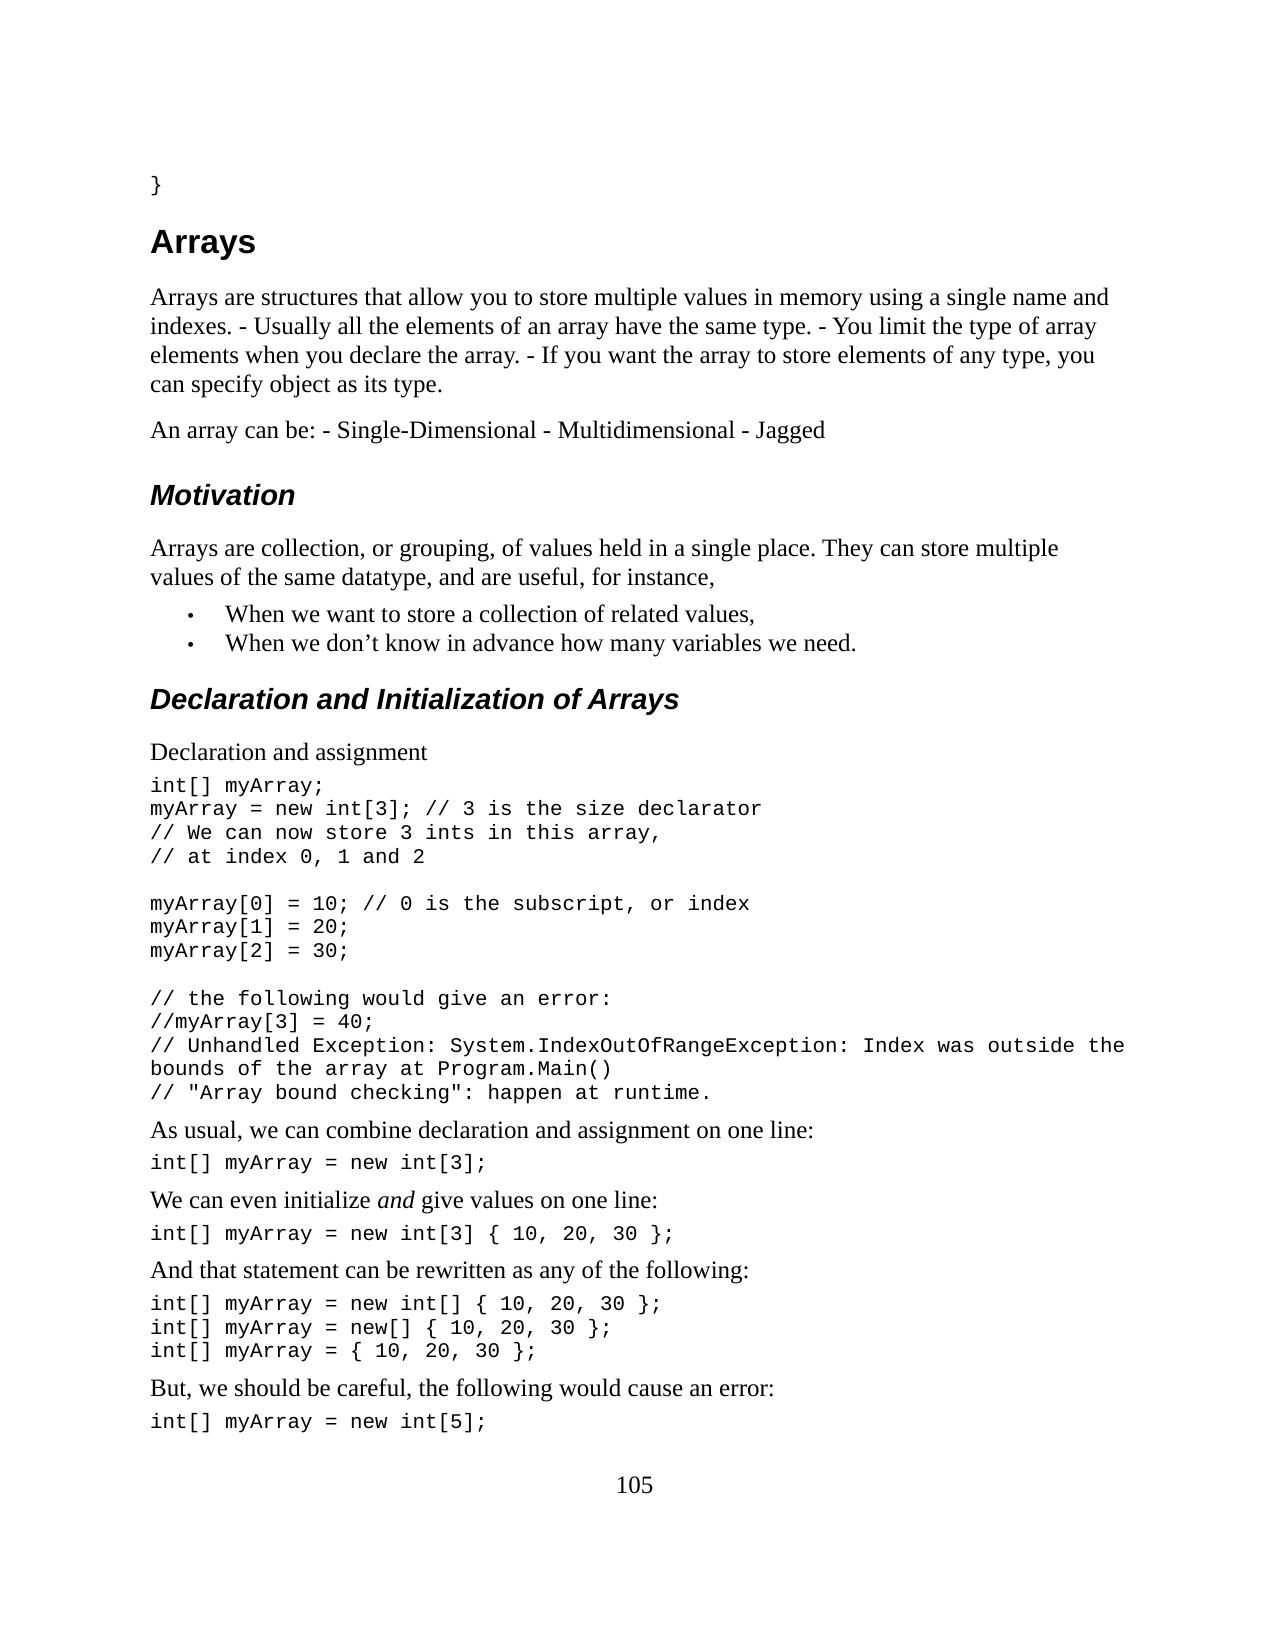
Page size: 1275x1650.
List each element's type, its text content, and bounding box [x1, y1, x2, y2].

subtitle Motivation [150, 478, 1125, 512]
text myArray = new int[3]; // 3 is the size declarator [150, 798, 1125, 822]
text // at index 0, 1 and 2 [150, 846, 1125, 869]
text // Unhandled Exception: System.IndexOutOfRangeException: Index was outside the bounds of the array at Program.Main() [150, 1035, 1125, 1082]
text // the following would give an error: [150, 987, 1125, 1011]
text myArray[2] = 30; [150, 940, 1125, 964]
text An array can be: - Single-Dimensional - Multidimensional - Jagged [150, 415, 1125, 444]
list When we want to store a collection of related values, [187, 599, 1125, 628]
list When we don’t know in advance how many variables we need. [187, 628, 1125, 657]
subtitle Declaration and Initialization of Arrays [150, 682, 1125, 716]
text We can even initialize and give values on one line: [150, 1185, 1125, 1214]
text But, we should be careful, the following would cause an error: [150, 1373, 1125, 1402]
text As usual, we can combine declaration and assignment on one line: [150, 1115, 1125, 1143]
text And that statement can be rewritten as any of the following: [150, 1255, 1125, 1284]
text int[] myArray; [150, 775, 1125, 798]
text int[] myArray = new int[3] { 10, 20, 30 }; [150, 1223, 1125, 1246]
text int[] myArray = new int[3]; [150, 1152, 1125, 1176]
text int[] myArray = { 10, 20, 30 }; [150, 1340, 1125, 1364]
text int[] myArray = new int[] { 10, 20, 30 }; [150, 1293, 1125, 1317]
text int[] myArray = new int[5]; [150, 1411, 1125, 1434]
text int[] myArray = new[] { 10, 20, 30 }; [150, 1317, 1125, 1340]
text // We can now store 3 ints in this array, [150, 822, 1125, 846]
text Arrays are collection, or grouping, of values held in a single place. They can store multiple values of the same datatype, and are useful, for instance, [150, 533, 1125, 591]
text myArray[0] = 10; // 0 is the subscript, or index [150, 893, 1125, 917]
text } [150, 174, 1125, 197]
text //myArray[3] = 40; [150, 1011, 1125, 1035]
text myArray[1] = 20; [150, 917, 1125, 940]
text // "Array bound checking": happen at runtime. [150, 1082, 1125, 1106]
text Arrays are structures that allow you to store multiple values in memory using a single name and indexes. - Usually all the elements of an array have the same type. - You limit the type of array elements when you declare the array. - If you want the array to store elements of any type, you can specify object as its type. [150, 282, 1125, 397]
text Declaration and assignment [150, 737, 1125, 766]
subtitle Arrays [150, 222, 1125, 261]
